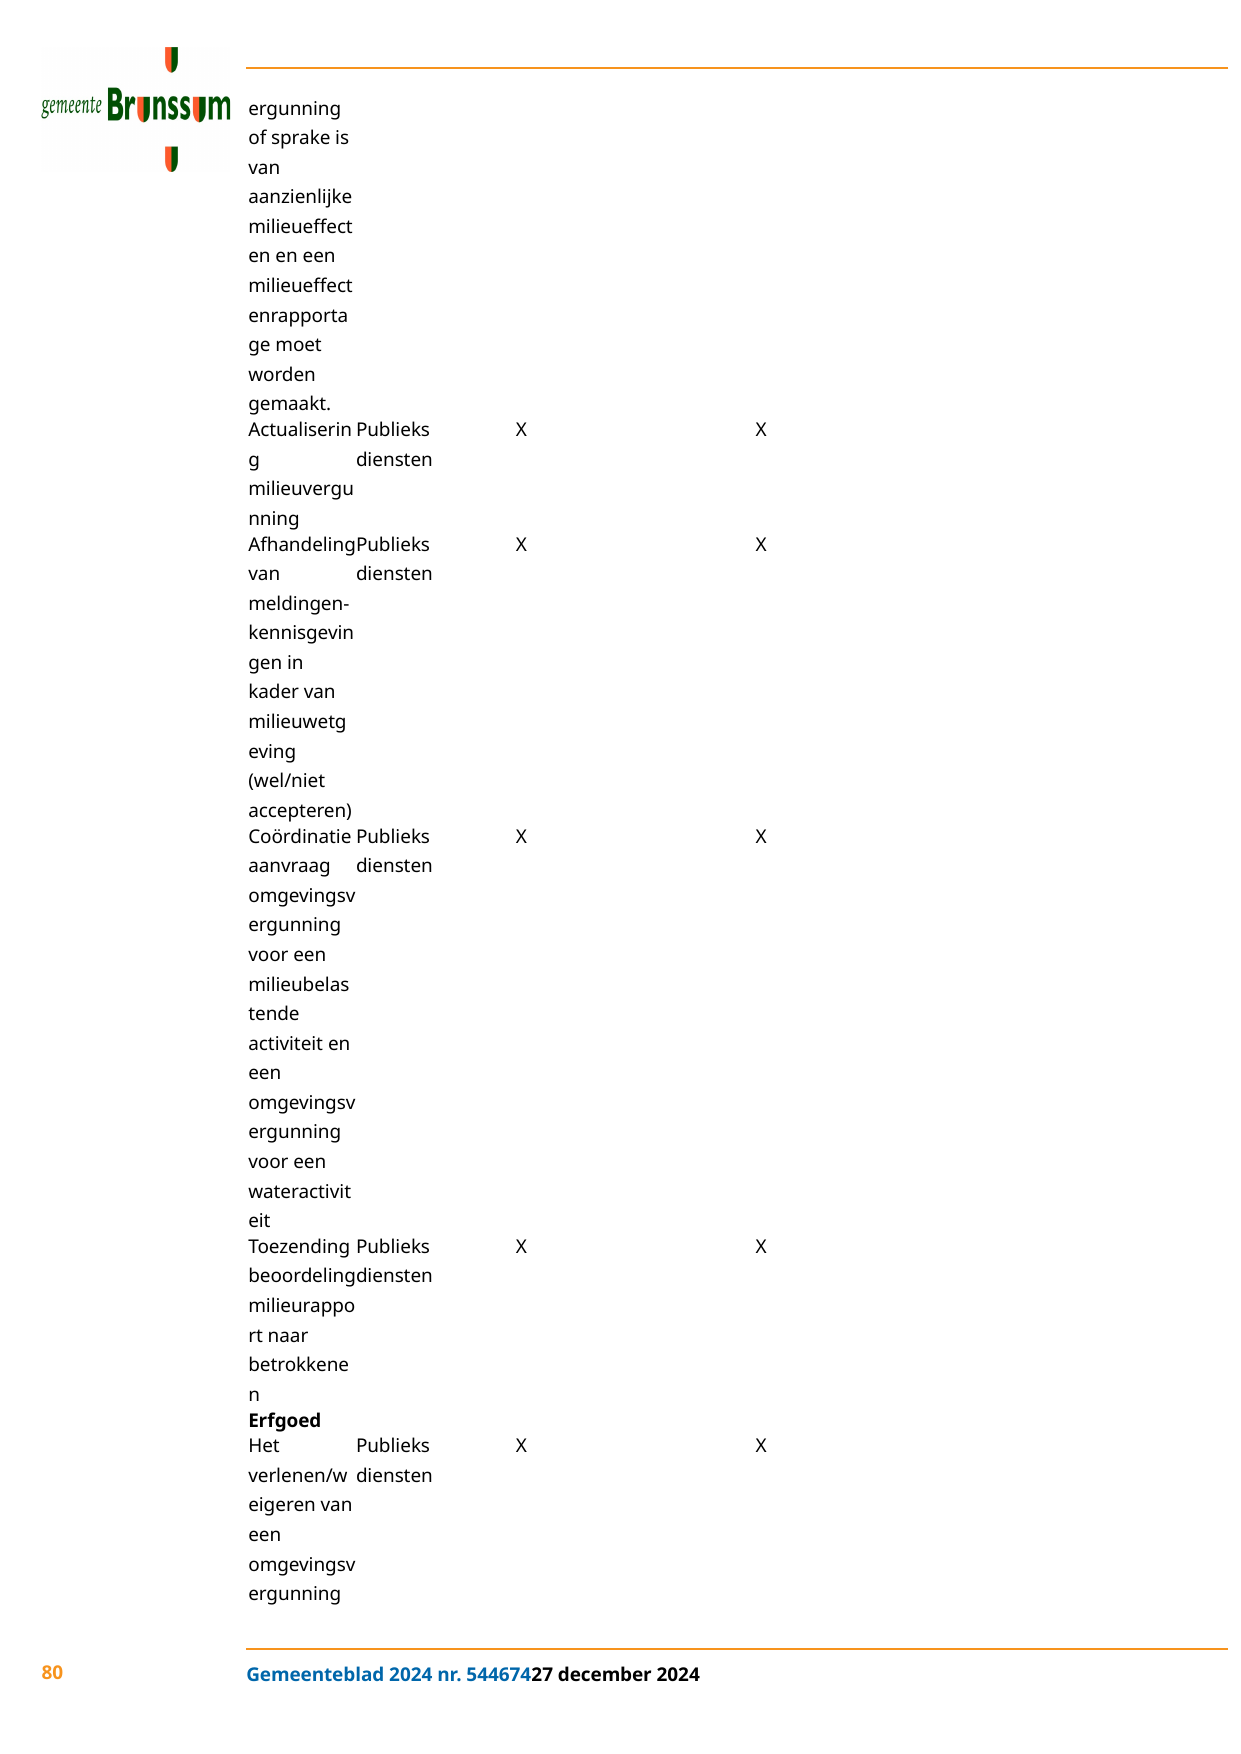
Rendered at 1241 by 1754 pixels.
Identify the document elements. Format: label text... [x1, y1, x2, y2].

table_cell [915, 823, 995, 1233]
table_cell [596, 1433, 675, 1606]
table_cell [596, 823, 675, 1233]
table_cell X [755, 1233, 835, 1407]
table_cell [356, 1407, 436, 1432]
table_cell X [755, 531, 835, 823]
table_cell [995, 416, 1152, 531]
table_cell Coördinatie aanvraag omgevingsvergunning voor een milieubelastende activiteit en een omgevingsvergunning voor een wateractiviteit [248, 823, 356, 1233]
table_cell [436, 823, 516, 1233]
table_cell Afhandeling van meldingen-kennisgevingen in kader van milieuwetgeving (wel/niet accepteren) [248, 531, 356, 823]
table_cell [675, 531, 755, 823]
table_cell [995, 1233, 1152, 1407]
table_cell [436, 1433, 516, 1606]
table_cell X [755, 823, 835, 1233]
table_cell [675, 1233, 755, 1407]
table_cell X [516, 416, 596, 531]
picture [41, 47, 231, 172]
table_cell [915, 95, 995, 416]
table_cell [436, 531, 516, 823]
table_cell [915, 416, 995, 531]
table_cell [596, 1233, 675, 1407]
table_cell [835, 531, 915, 823]
table_cell [995, 1433, 1152, 1606]
table_cell [675, 95, 755, 416]
table_cell [596, 95, 675, 416]
table_cell Het verlenen/weigeren van een omgevingsvergunning [248, 1433, 356, 1606]
table_cell [596, 416, 675, 531]
table_cell Publieksdiensten [356, 416, 436, 531]
table_cell [915, 531, 995, 823]
table_cell X [516, 1233, 596, 1407]
table_cell [995, 531, 1152, 823]
table_cell [995, 1407, 1152, 1432]
table_cell [356, 95, 436, 416]
table_cell X [755, 416, 835, 531]
table_cell [995, 95, 1152, 416]
table_cell [835, 95, 915, 416]
table_cell Publieksdiensten [356, 1433, 436, 1606]
table_cell [436, 1407, 516, 1432]
table_cell [835, 1433, 915, 1606]
table_cell [436, 416, 516, 531]
table_cell [915, 1233, 995, 1407]
table_cell [516, 1407, 596, 1432]
table_cell X [516, 531, 596, 823]
table_cell X [755, 1433, 835, 1606]
table_cell [755, 1407, 835, 1432]
table_cell [675, 823, 755, 1233]
table_cell [835, 1233, 915, 1407]
table_cell [596, 531, 675, 823]
table_cell [915, 1433, 995, 1606]
table_cell [436, 1233, 516, 1407]
table_cell [835, 1407, 915, 1432]
table_cell X [516, 1433, 596, 1606]
table_cell Publieksdiensten [356, 823, 436, 1233]
table_cell Publieksdiensten [356, 1233, 436, 1407]
table_cell [915, 1407, 995, 1432]
table_cell [995, 823, 1152, 1233]
table_cell Actualisering milieuvergunning [248, 416, 356, 531]
table_cell [596, 1407, 675, 1432]
table_cell [675, 1433, 755, 1606]
table_cell [835, 416, 915, 531]
table_cell [436, 95, 516, 416]
table_cell [675, 1407, 755, 1432]
table_cell [516, 95, 596, 416]
table_cell [675, 416, 755, 531]
table_cell Erfgoed [248, 1407, 356, 1432]
table_cell Toezending beoordeling milieurapport naar betrokkenen [248, 1233, 356, 1407]
table_cell [755, 95, 835, 416]
table_cell Publieksdiensten [356, 531, 436, 823]
table_cell X [516, 823, 596, 1233]
table_cell ergunning of sprake is van aanzienlijke milieueffecten en een milieueffectenrapportage moet worden gemaakt. [248, 95, 356, 416]
table_cell [835, 823, 915, 1233]
